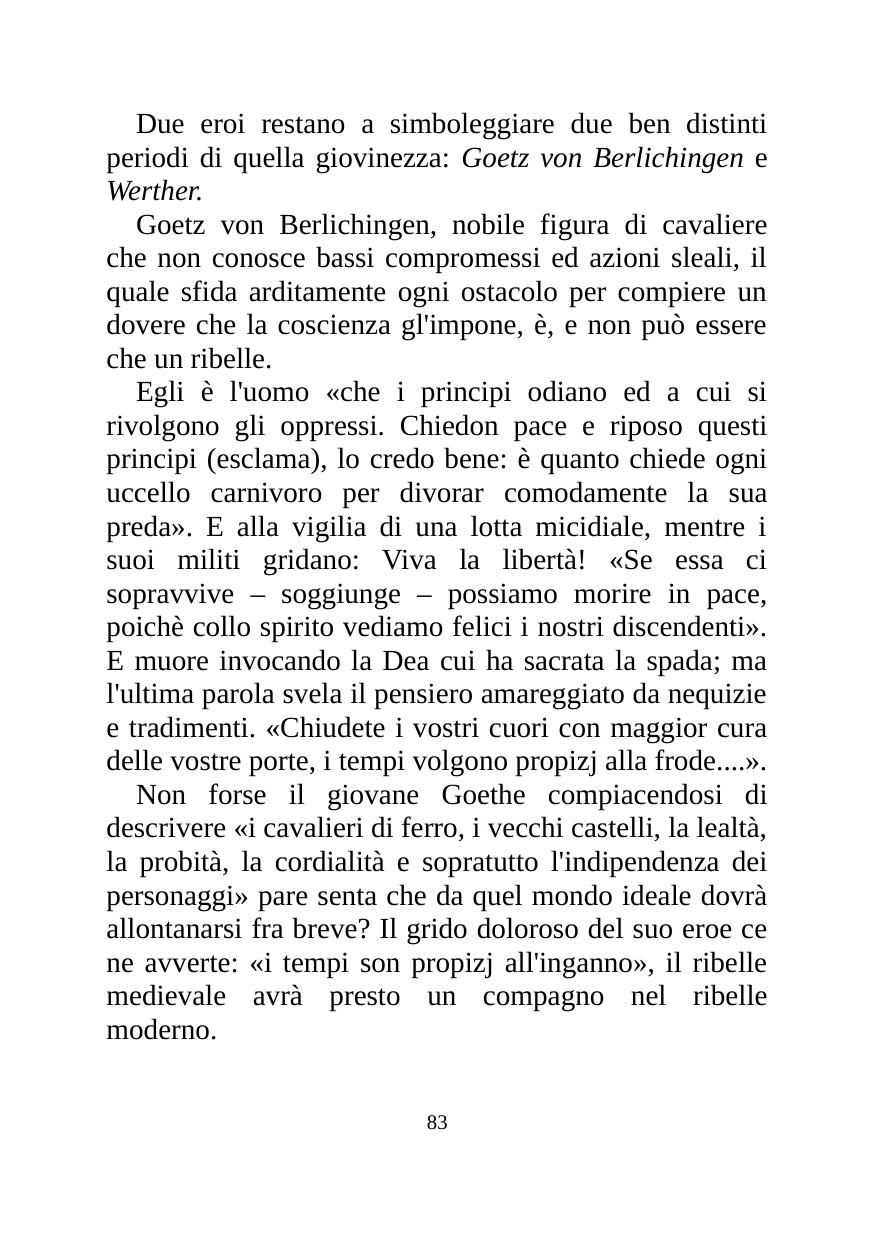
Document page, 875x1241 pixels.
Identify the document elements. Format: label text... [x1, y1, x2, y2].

text Non forse il giovane Goethe compiacendosi di descrivere «i cavalieri di ferro, i vecchi castelli, la lealtà, la probità, la cordialità e sopratutto l'indipendenza dei personaggi» pare senta che da quel mondo ideale dovrà allontanarsi fra breve? Il grido doloroso del suo eroe ce ne avverte: «i tempi son propizj all'inganno», il ribelle medievale avrà presto un compagno nel ribelle moderno. [106, 777, 768, 1045]
text Goetz von Berlichingen, nobile figura di cavaliere che non conosce bassi compromessi ed azioni sleali, il quale sfida arditamente ogni ostacolo per compiere un dovere che la coscienza gl'impone, è, e non può essere che un ribelle. [106, 207, 768, 374]
text Egli è l'uomo «che i principi odiano ed a cui si rivolgono gli oppressi. Chiedon pace e riposo questi principi (esclama), lo credo bene: è quanto chiede ogni uccello carnivoro per divorar comodamente la sua preda». E alla vigilia di una lotta micidiale, mentre i suoi militi gridano: Viva la libertà! «Se essa ci sopravvive – soggiunge – possiamo morire in pace, poichè collo spirito vediamo felici i nostri discendenti». E muore invocando la Dea cui ha sacrata la spada; ma l'ultima parola svela il pensiero amareggiato da nequizie e tradimenti. «Chiudete i vostri cuori con maggior cura delle vostre porte, i tempi volgono propizj alla frode....». [106, 374, 768, 777]
text Due eroi restano a simboleggiare due ben distinti periodi di quella giovinezza: Goetz von Berlichingen e Werther. [106, 106, 768, 207]
